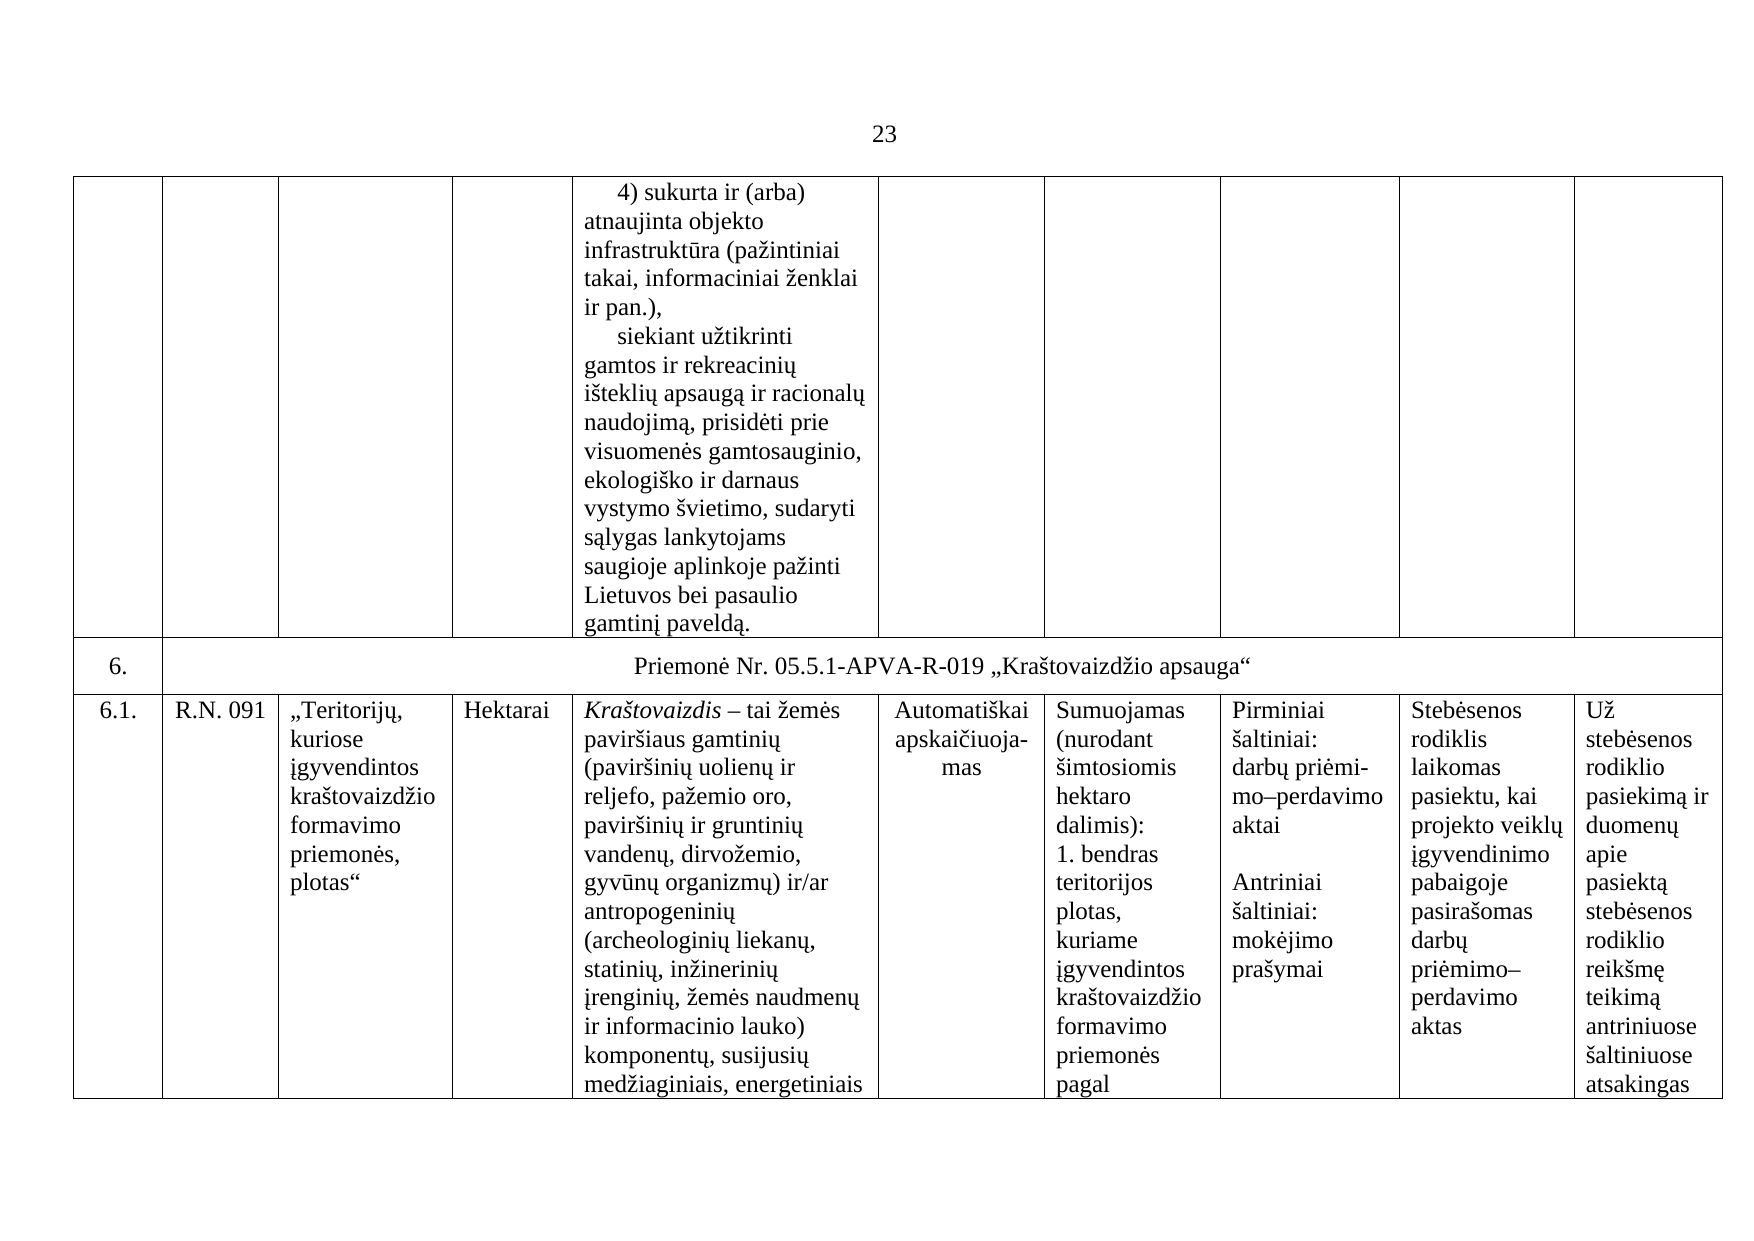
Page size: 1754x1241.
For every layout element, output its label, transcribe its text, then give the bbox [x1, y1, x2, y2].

table_cell Hektarai [453, 695, 572, 1097]
table_cell Už stebėsenos rodiklio pasiekimą ir duomenų apie pasiektą stebėsenos rodiklio reikšmę teikimą antriniuose šaltiniuose atsakingas [1575, 695, 1722, 1097]
table_cell 4) sukurta ir (arba) atnaujinta objekto infrastruktūra (pažintiniai takai, informaciniai ženklai ir pan.), siekiant užtikrinti gamtos ir rekreacinių išteklių apsaugą ir racionalų naudojimą, prisidėti prie visuomenės gamtosauginio, ekologiško ir darnaus vystymo švietimo, sudaryti sąlygas lankytojams saugioje aplinkoje pažinti Lietuvos bei pasaulio gamtinį paveldą. [573, 177, 878, 637]
table_cell [1045, 177, 1220, 637]
table_cell [1575, 177, 1722, 637]
table_cell [163, 177, 278, 637]
table_cell [74, 177, 162, 637]
table_cell [1723, 694, 1728, 1097]
table_cell [1221, 177, 1399, 637]
table_cell [453, 177, 572, 637]
table_cell 6.1. [74, 695, 162, 1097]
table_cell [1400, 177, 1574, 637]
table_cell Sumuojamas (nurodant šimtosiomis hektaro dalimis): 1. bendras teritorijos plotas, kuriame įgyvendintos kraštovaizdžio formavimo priemonės pagal [1045, 695, 1220, 1097]
table_cell Priemonė Nr. 05.5.1-APVA-R-019 „Kraštovaizdžio apsauga“ [163, 638, 1722, 694]
table_cell [1723, 637, 1728, 694]
table_cell Kraštovaizdis – tai žemės paviršiaus gamtinių (paviršinių uolienų ir reljefo, pažemio oro, paviršinių ir gruntinių vandenų, dirvožemio, gyvūnų organizmų) ir/ar antropogeninių (archeologinių liekanų, statinių, inžinerinių įrenginių, žemės naudmenų ir informacinio lauko) komponentų, susijusių medžiaginiais, energetiniais [573, 695, 878, 1097]
table_cell Automatiškai apskaičiuoja-mas [879, 695, 1044, 1097]
table_cell [279, 177, 452, 637]
table_cell Stebėsenos rodiklis laikomas pasiektu, kai projekto veiklų įgyvendinimo pabaigoje pasirašomas darbų priėmimo–perdavimo aktas [1400, 695, 1574, 1097]
table_cell [1723, 176, 1728, 637]
table_cell R.N. 091 [163, 695, 278, 1097]
table_cell 6. [74, 638, 162, 694]
table_cell [879, 177, 1044, 637]
table_cell Pirminiai šaltiniai: darbų priėmi-mo–perdavimo aktai Antriniai šaltiniai: mokėjimo prašymai [1221, 695, 1399, 1097]
table_cell „Teritorijų, kuriose įgyvendintos kraštovaizdžio formavimo priemonės, plotas“ [279, 695, 452, 1097]
